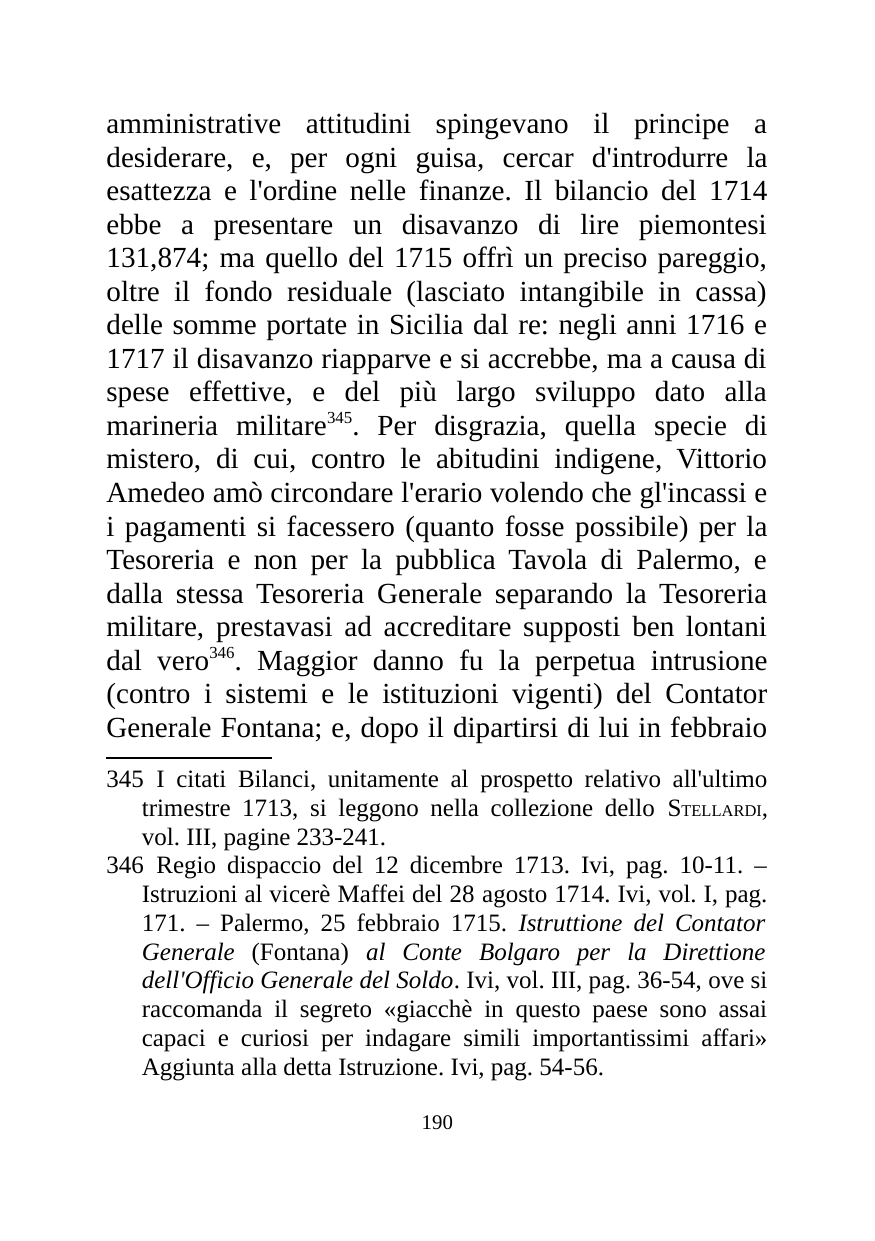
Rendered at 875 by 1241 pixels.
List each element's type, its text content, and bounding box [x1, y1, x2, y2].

text amministrative attitudini spingevano il principe a desiderare, e, per ogni guisa, cercar d'introdurre la esattezza e l'ordine nelle finanze. Il bilancio del 1714 ebbe a presentare un disavanzo di lire piemontesi 131,874; ma quello del 1715 offrì un preciso pareggio, oltre il fondo residuale (lasciato intangibile in cassa) delle somme portate in Sicilia dal re: negli anni 1716 e 1717 il disavanzo riapparve e si accrebbe, ma a causa di spese effettive, e del più largo sviluppo dato alla marineria militare. Per disgrazia, quella specie di mistero, di cui, contro le abitudini indigene, Vittorio Amedeo amò circondare l'erario volendo che gl'incassi e i pagamenti si facessero (quanto fosse possibile) per la Tesoreria e non per la pubblica Tavola di Palermo, e dalla stessa Tesoreria Generale separando la Tesoreria militare, prestavasi ad accreditare supposti ben lontani dal vero. Maggior danno fu la perpetua intrusione (contro i sistemi e le istituzioni vigenti) del Contator Generale Fontana; e, dopo il dipartirsi di lui in febbraio [106, 106, 768, 743]
text I citati Bilanci, unitamente al prospetto relativo all'ultimo trimestre 1713, si leggono nella collezione dello Stellardi, vol. III, pagine 233-241. [106, 764, 768, 850]
text Regio dispaccio del 12 dicembre 1713. Ivi, pag. 10-11. – Istruzioni al vicerè Maffei del 28 agosto 1714. Ivi, vol. I, pag. 171. – Palermo, 25 febbraio 1715. Istruttione del Contator Generale (Fontana) al Conte Bolgaro per la Direttione dell'Officio Generale del Soldo. Ivi, vol. III, pag. 36-54, ove si raccomanda il segreto «giacchè in questo paese sono assai capaci e curiosi per indagare simili importantissimi affari» Aggiunta alla detta Istruzione. Ivi, pag. 54-56. [106, 850, 768, 1080]
